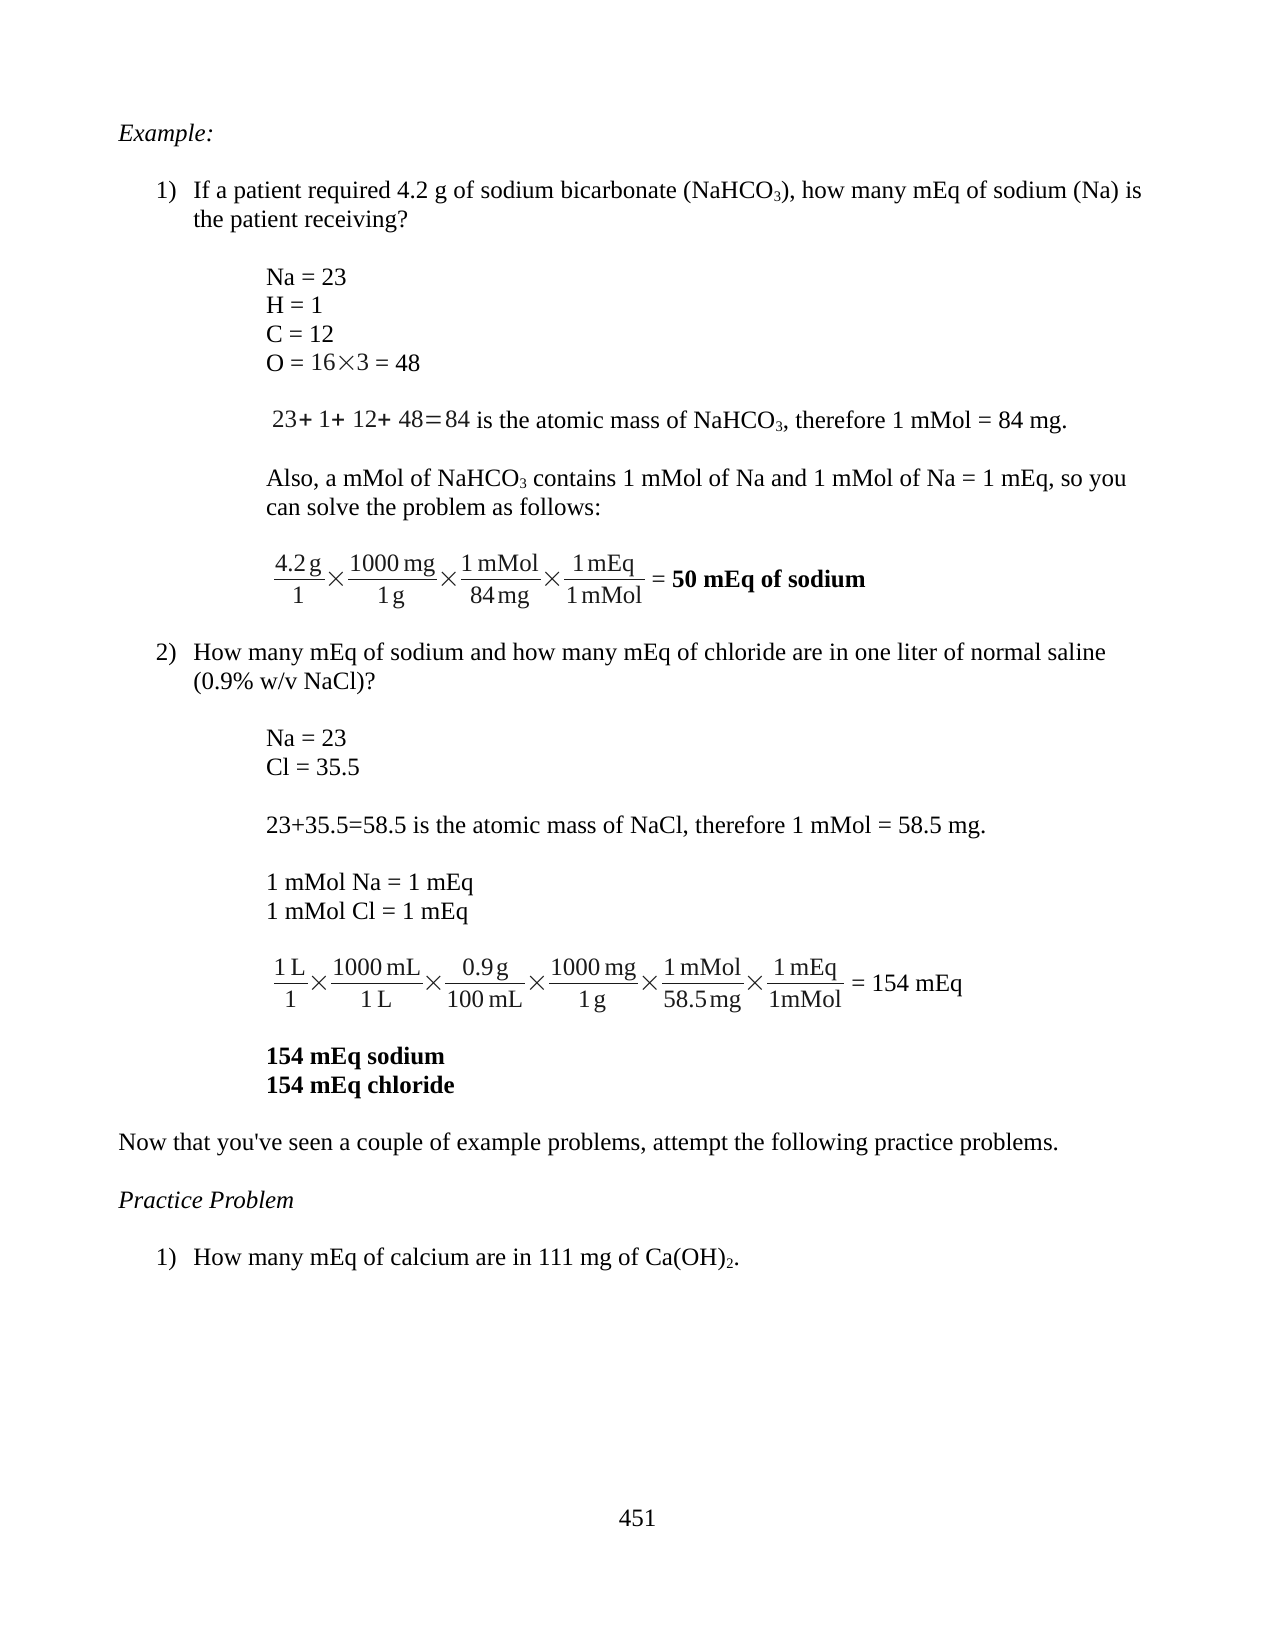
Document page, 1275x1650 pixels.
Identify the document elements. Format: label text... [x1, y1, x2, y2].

text = 154 mEq [266, 953, 1157, 1012]
text 154 mEq chloride [266, 1070, 1157, 1099]
text Also, a mMol of NaHCO3 contains 1 mMol of Na and 1 mMol of Na = 1 mEq, so you can solve the problem as follows: [266, 463, 1157, 521]
text Example: [118, 118, 1157, 147]
text H = 1 [266, 291, 1157, 319]
text C = 12 [266, 319, 1157, 348]
list How many mEq of sodium and how many mEq of chloride are in one liter of normal saline (0.9% w/v NaCl)? [156, 637, 1157, 695]
text 23+35.5=58.5 is the atomic mass of NaCl, therefore 1 mMol = 58.5 mg. [266, 810, 1157, 838]
text 1 mMol Cl = 1 mEq [266, 896, 1157, 925]
text = 50 mEq of sodium [266, 549, 1157, 608]
text Cl = 35.5 [266, 752, 1157, 781]
text is the atomic mass of NaHCO3, therefore 1 mMol = 84 mg. [266, 406, 1157, 434]
text O == 48 [266, 348, 1157, 377]
text 154 mEq sodium [266, 1041, 1157, 1070]
text Na = 23 [266, 262, 1157, 291]
list How many mEq of calcium are in 111 mg of Ca(OH)2. [156, 1242, 1157, 1271]
list If a patient required 4.2 g of sodium bicarbonate (NaHCO3), how many mEq of sodium (Na) is the patient receiving? [156, 176, 1157, 233]
text Na = 23 [266, 723, 1157, 752]
text 1 mMol Na = 1 mEq [266, 867, 1157, 896]
text Now that you've seen a couple of example problems, attempt the following practice problems. [118, 1127, 1157, 1156]
text Practice Problem [118, 1185, 1157, 1214]
